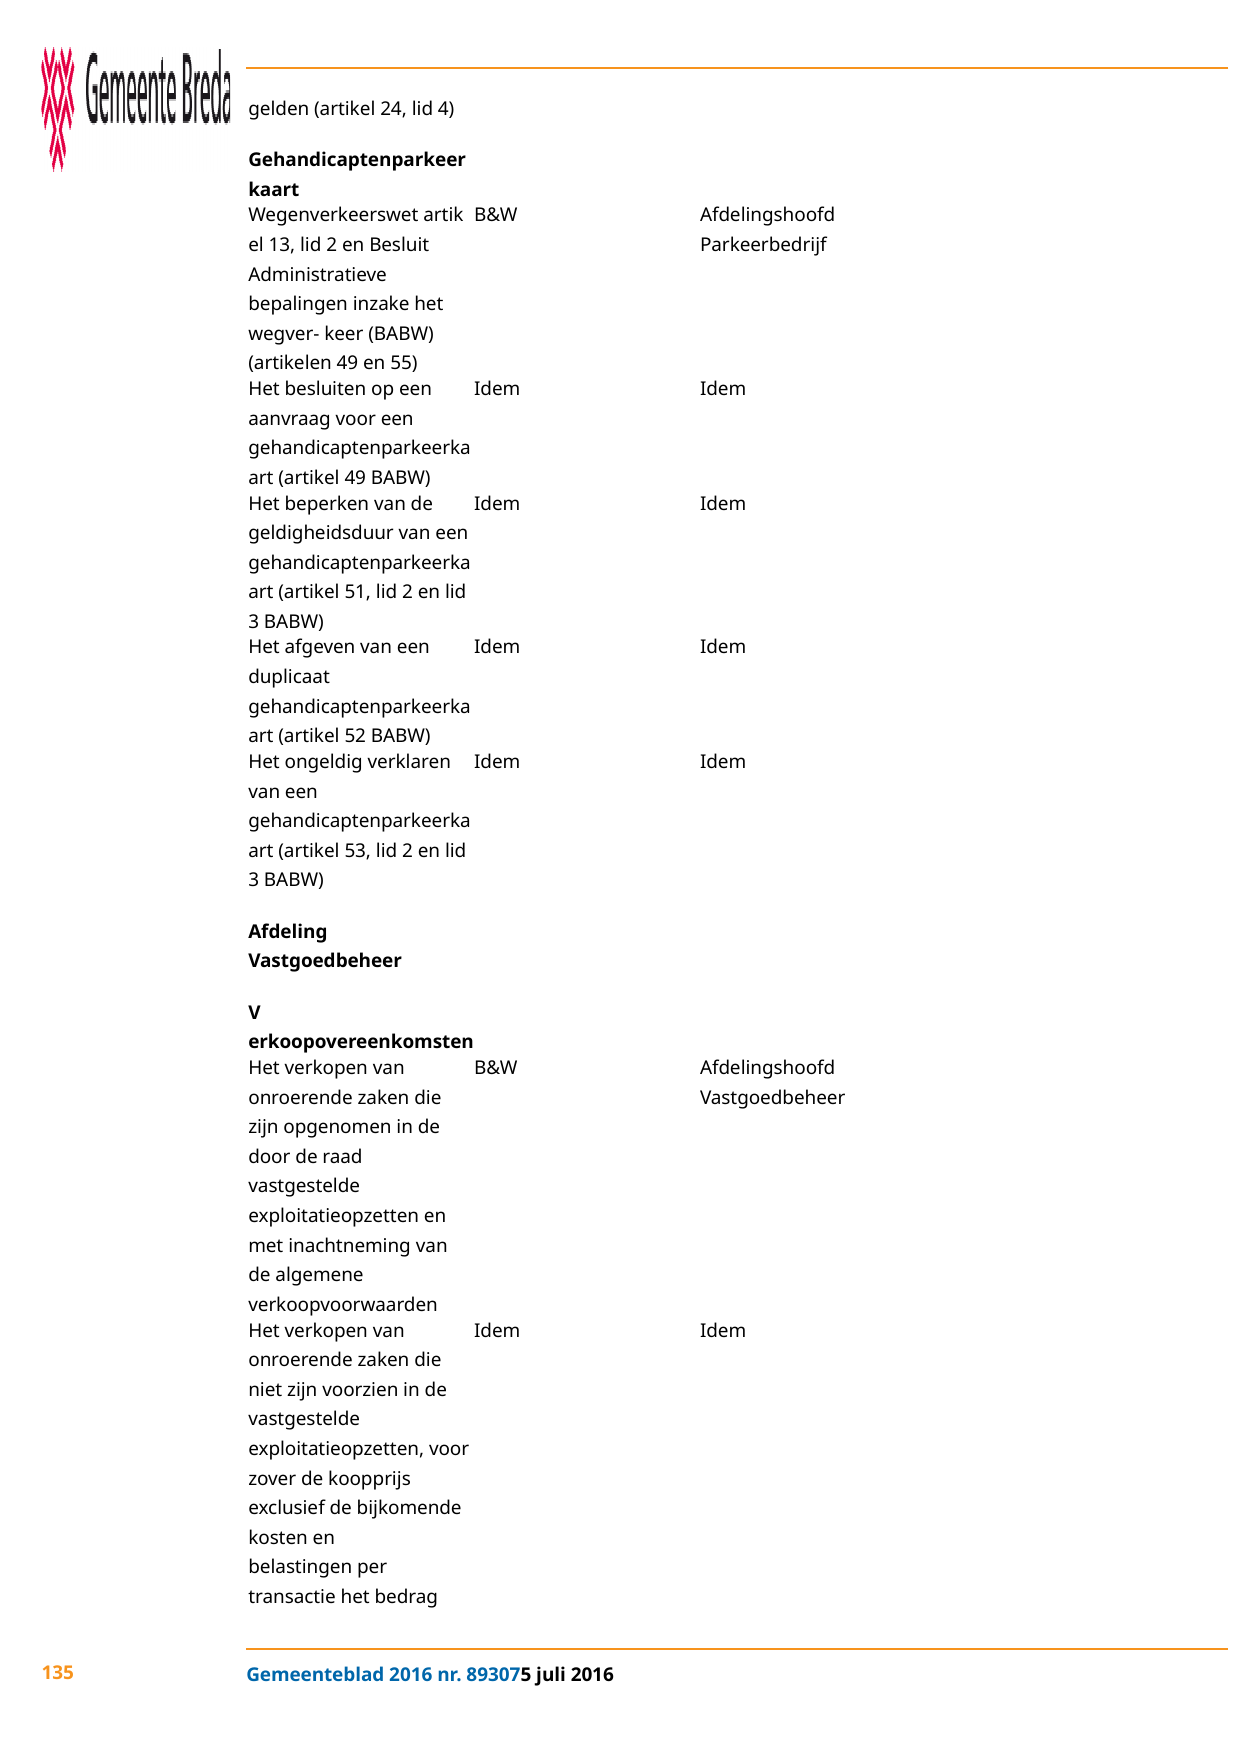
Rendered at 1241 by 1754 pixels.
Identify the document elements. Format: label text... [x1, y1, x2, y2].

table_cell [474, 146, 700, 202]
table_cell [926, 634, 1152, 748]
table_cell Wegenverkeerswet artikel 13, lid 2 en Besluit Administratieve bepalingen inzake het wegver- keer (BABW) (artikelen 49 en 55) [248, 202, 474, 375]
table_cell [926, 121, 1152, 146]
table_cell [474, 95, 700, 121]
table_cell [700, 892, 926, 918]
table_cell [248, 973, 474, 999]
table_cell [700, 146, 926, 202]
table_cell gelden (artikel 24, lid 4) [248, 95, 474, 121]
table_cell Afdelingshoofd Parkeerbedrijf [700, 202, 926, 375]
table_cell [248, 121, 474, 146]
table_cell [248, 892, 474, 918]
table_cell [700, 999, 926, 1054]
table_cell Idem [700, 490, 926, 634]
table_cell [926, 202, 1152, 375]
table_cell Idem [474, 490, 700, 634]
table_cell Idem [700, 375, 926, 490]
table_cell B&W [474, 202, 700, 375]
table_cell [700, 95, 926, 121]
table_cell Gehandicaptenparkeerkaart [248, 146, 474, 202]
table_cell [926, 999, 1152, 1054]
table_cell Het verkopen van onroerende zaken die zijn opgenomen in de door de raad vastgestelde exploitatieopzetten en met inachtneming van de algemene verkoopvoorwaarden [248, 1054, 474, 1317]
table_cell Idem [474, 1317, 700, 1609]
table_cell Idem [474, 634, 700, 748]
picture [41, 47, 231, 172]
table_cell [474, 121, 700, 146]
table_cell [700, 121, 926, 146]
table_cell Afdelingshoofd Vastgoedbeheer [700, 1054, 926, 1317]
table_cell [474, 973, 700, 999]
table_cell Idem [700, 634, 926, 748]
table_cell [926, 95, 1152, 121]
table_cell Idem [700, 748, 926, 892]
table_cell V erkoopovereenkomsten [248, 999, 474, 1054]
table_cell [926, 973, 1152, 999]
table_cell Het besluiten op een aanvraag voor een gehandicaptenparkeerkaart (artikel 49 BABW) [248, 375, 474, 490]
table_cell [926, 892, 1152, 918]
table_cell Idem [474, 375, 700, 490]
table_cell B&W [474, 1054, 700, 1317]
table_cell Afdeling Vastgoedbeheer [248, 918, 474, 973]
table_cell Idem [474, 748, 700, 892]
table_cell [926, 375, 1152, 490]
table_cell Het beperken van de geldigheidsduur van een gehandicaptenparkeerkaart (artikel 51, lid 2 en lid 3 BABW) [248, 490, 474, 634]
table_cell [926, 918, 1152, 973]
table_cell Het afgeven van een duplicaat gehandicaptenparkeerkaart (artikel 52 BABW) [248, 634, 474, 748]
table_cell [926, 490, 1152, 634]
table_cell [474, 892, 700, 918]
table_cell [700, 918, 926, 973]
table_cell [926, 1054, 1152, 1317]
table_cell [700, 973, 926, 999]
table_cell [926, 748, 1152, 892]
table_cell [926, 146, 1152, 202]
table_cell Het verkopen van onroerende zaken die niet zijn voorzien in de vastgestelde exploitatieopzetten, voor zover de koopprijs exclusief de bijkomende kosten en belastingen per transactie het bedrag [248, 1317, 474, 1609]
table_cell [474, 999, 700, 1054]
table_cell Idem [700, 1317, 926, 1609]
table_cell [474, 918, 700, 973]
table_cell Het ongeldig verklaren van een gehandicaptenparkeerkaart (artikel 53, lid 2 en lid 3 BABW) [248, 748, 474, 892]
table_cell [926, 1317, 1152, 1609]
